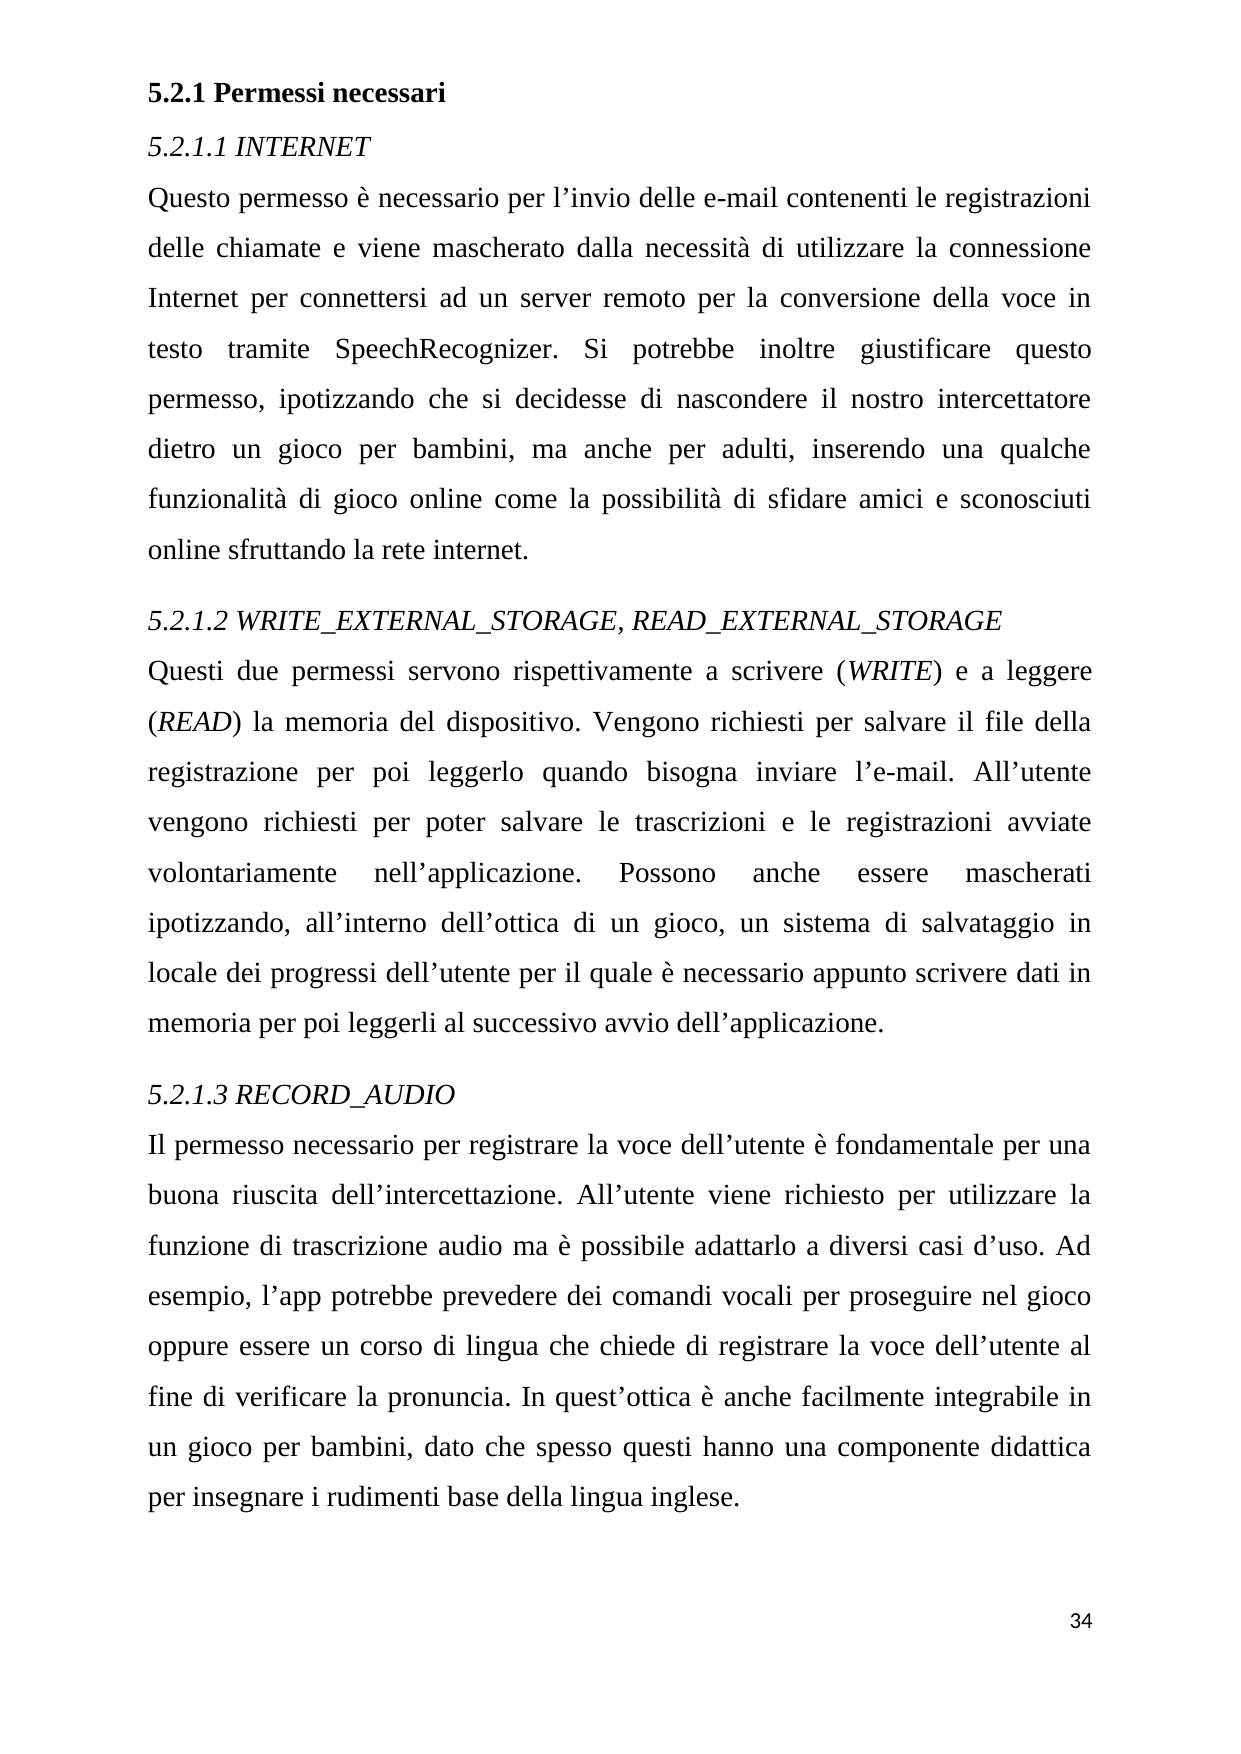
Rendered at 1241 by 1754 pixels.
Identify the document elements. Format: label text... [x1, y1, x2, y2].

text Questo permesso è necessario per l’invio delle e-mail contenenti le registrazioni delle chiamate e viene mascherato dalla necessità di utilizzare la connessione Internet per connettersi ad un server remoto per la conversione della voce in testo tramite SpeechRecognizer. Si potrebbe inoltre giustificare questo permesso, ipotizzando che si decidesse di nascondere il nostro intercettatore dietro un gioco per bambini, ma anche per adulti, inserendo una qualche funzionalità di gioco online come la possibilità di sfidare amici e sconosciuti online sfruttando la rete internet. [148, 180, 1092, 566]
subtitle 5.2.1.3 RECORD_AUDIO [148, 1077, 1092, 1110]
text Questi due permessi servono rispettivamente a scrivere (WRITE) e a leggere (READ) la memoria del dispositivo. Vengono richiesti per salvare il file della registrazione per poi leggerlo quando bisogna inviare l’e-mail. All’utente vengono richiesti per poter salvare le trascrizioni e le registrazioni avviate volontariamente nell’applicazione. Possono anche essere mascherati ipotizzando, all’interno dell’ottica di un gioco, un sistema di salvataggio in locale dei progressi dell’utente per il quale è necessario appunto scrivere dati in memoria per poi leggerli al successivo avvio dell’applicazione. [148, 653, 1092, 1039]
subtitle 5.2.1.1 INTERNET [148, 129, 1092, 163]
subtitle 5.2.1.2 WRITE_EXTERNAL_STORAGE, READ_EXTERNAL_STORAGE [148, 603, 1092, 637]
subtitle 5.2.1 Permessi necessari [148, 75, 1092, 108]
text Il permesso necessario per registrare la voce dell’utente è fondamentale per una buona riuscita dell’intercettazione. All’utente viene richiesto per utilizzare la funzione di trascrizione audio ma è possibile adattarlo a diversi casi d’uso. Ad esempio, l’app potrebbe prevedere dei comandi vocali per proseguire nel gioco oppure essere un corso di lingua che chiede di registrare la voce dell’utente al fine di verificare la pronuncia. In quest’ottica è anche facilmente integrabile in un gioco per bambini, dato che spesso questi hanno una componente didattica per insegnare i rudimenti base della lingua inglese. [148, 1127, 1092, 1513]
